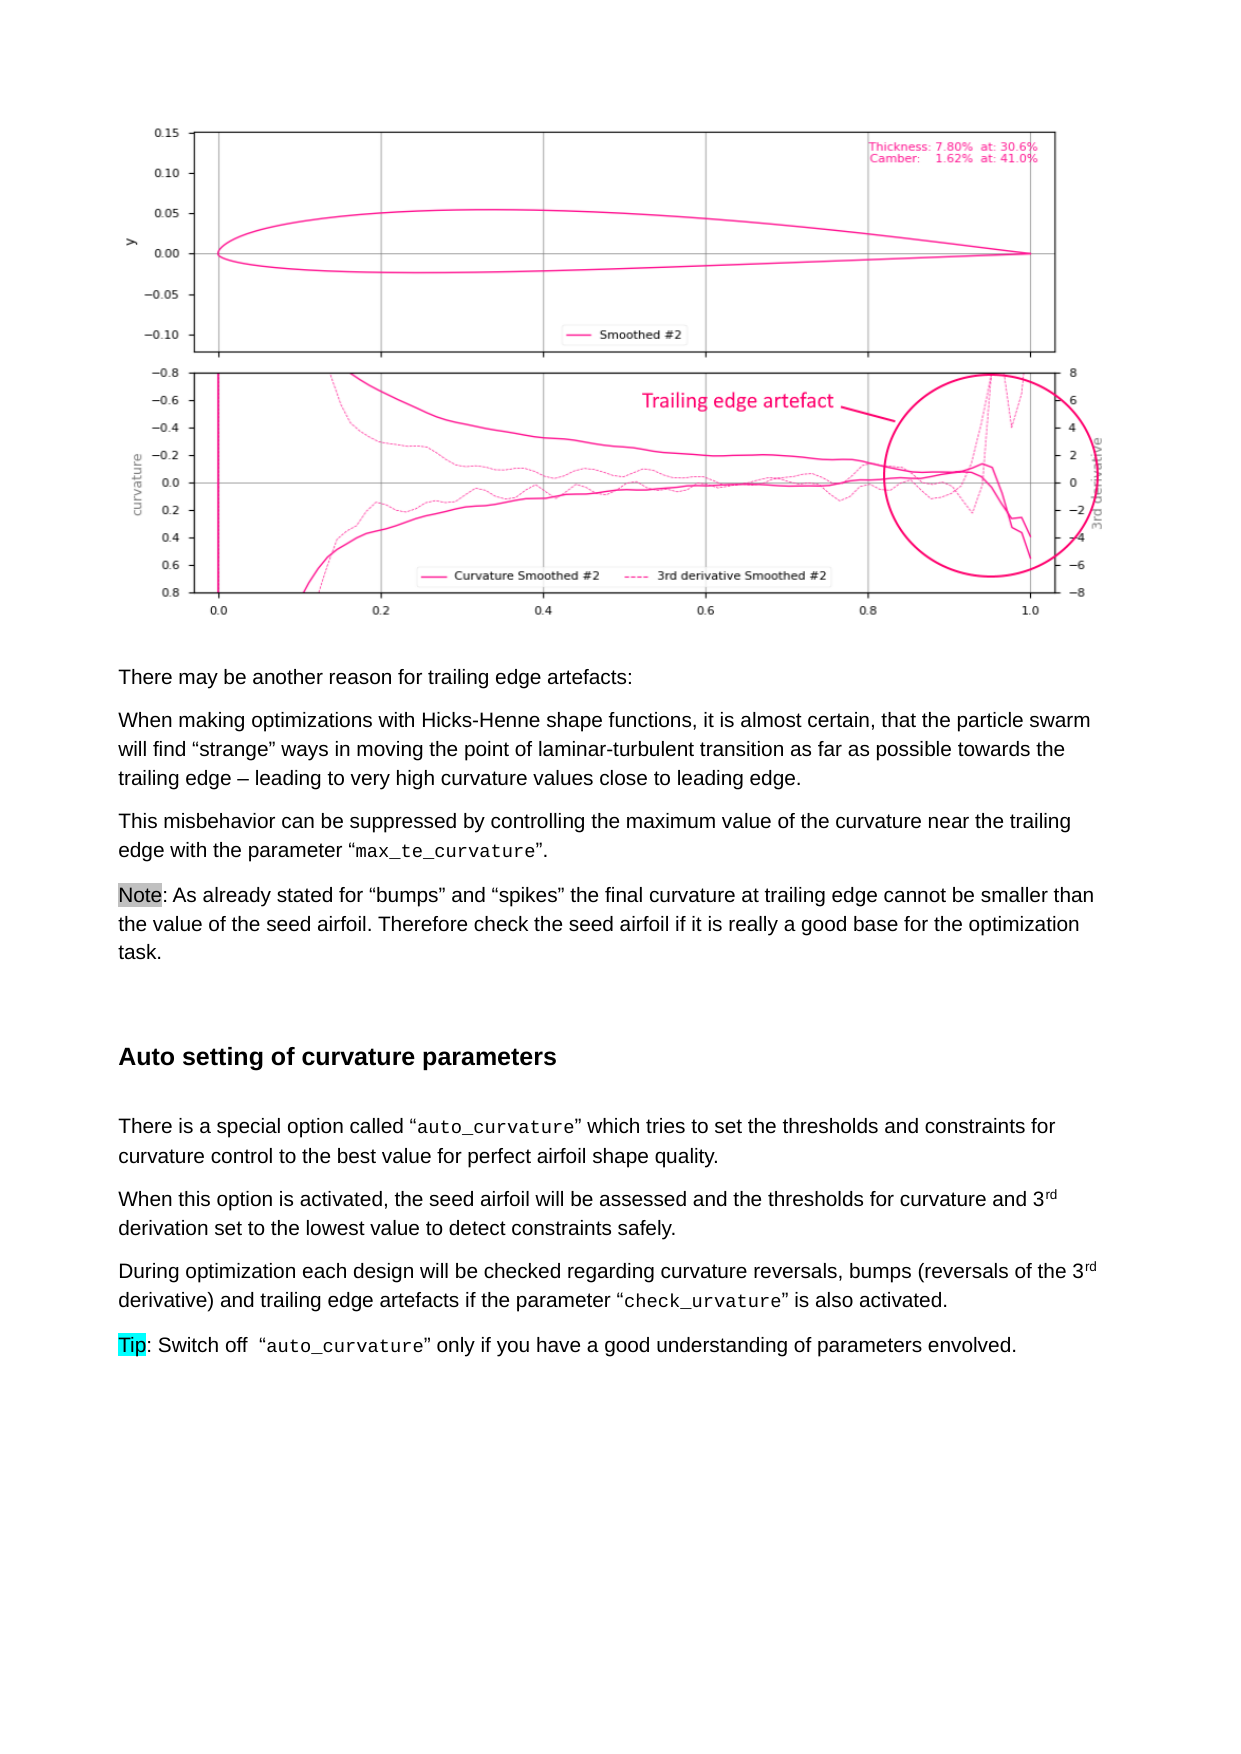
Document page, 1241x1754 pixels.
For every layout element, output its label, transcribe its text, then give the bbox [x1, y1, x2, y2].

text There is a special option called “auto_curvature” which tries to set the thresholds and constraints for curvature control to the best value for perfect airfoil shape quality. [118, 1113, 1122, 1167]
text This misbehavior can be suppressed by controlling the maximum value of the curvature near the trailing edge with the parameter “max_te_curvature”. [118, 809, 1122, 863]
text Note: As already stated for “bumps” and “spikes” the final curvature at trailing edge cannot be smaller than the value of the seed airfoil. Therefore check the seed airfoil if it is really a good base for the optimization task. [118, 883, 1122, 964]
text When making optimizations with Hicks-Henne shape functions, it is almost certain, that the particle swarm will find “strange” ways in moving the point of laminar-turbulent transition as far as possible towards the trailing edge – leading to very high curvature values close to leading edge. [118, 708, 1122, 790]
text Tip: Switch off “auto_curvature” only if you have a good understanding of parameters envolved. [118, 1332, 1122, 1358]
subtitle Auto setting of curvature parameters [118, 1041, 1122, 1070]
text There may be another reason for trailing edge artefacts: [118, 665, 1122, 689]
text During optimization each design will be checked regarding curvature reversals, bumps (reversals of the 3rd derivative) and trailing edge artefacts if the parameter “check_urvature” is also activated. [118, 1259, 1122, 1313]
text When this option is activated, the seed airfoil will be assessed and the thresholds for curvature and 3rd derivation set to the lowest value to detect constraints safely. [118, 1187, 1122, 1239]
